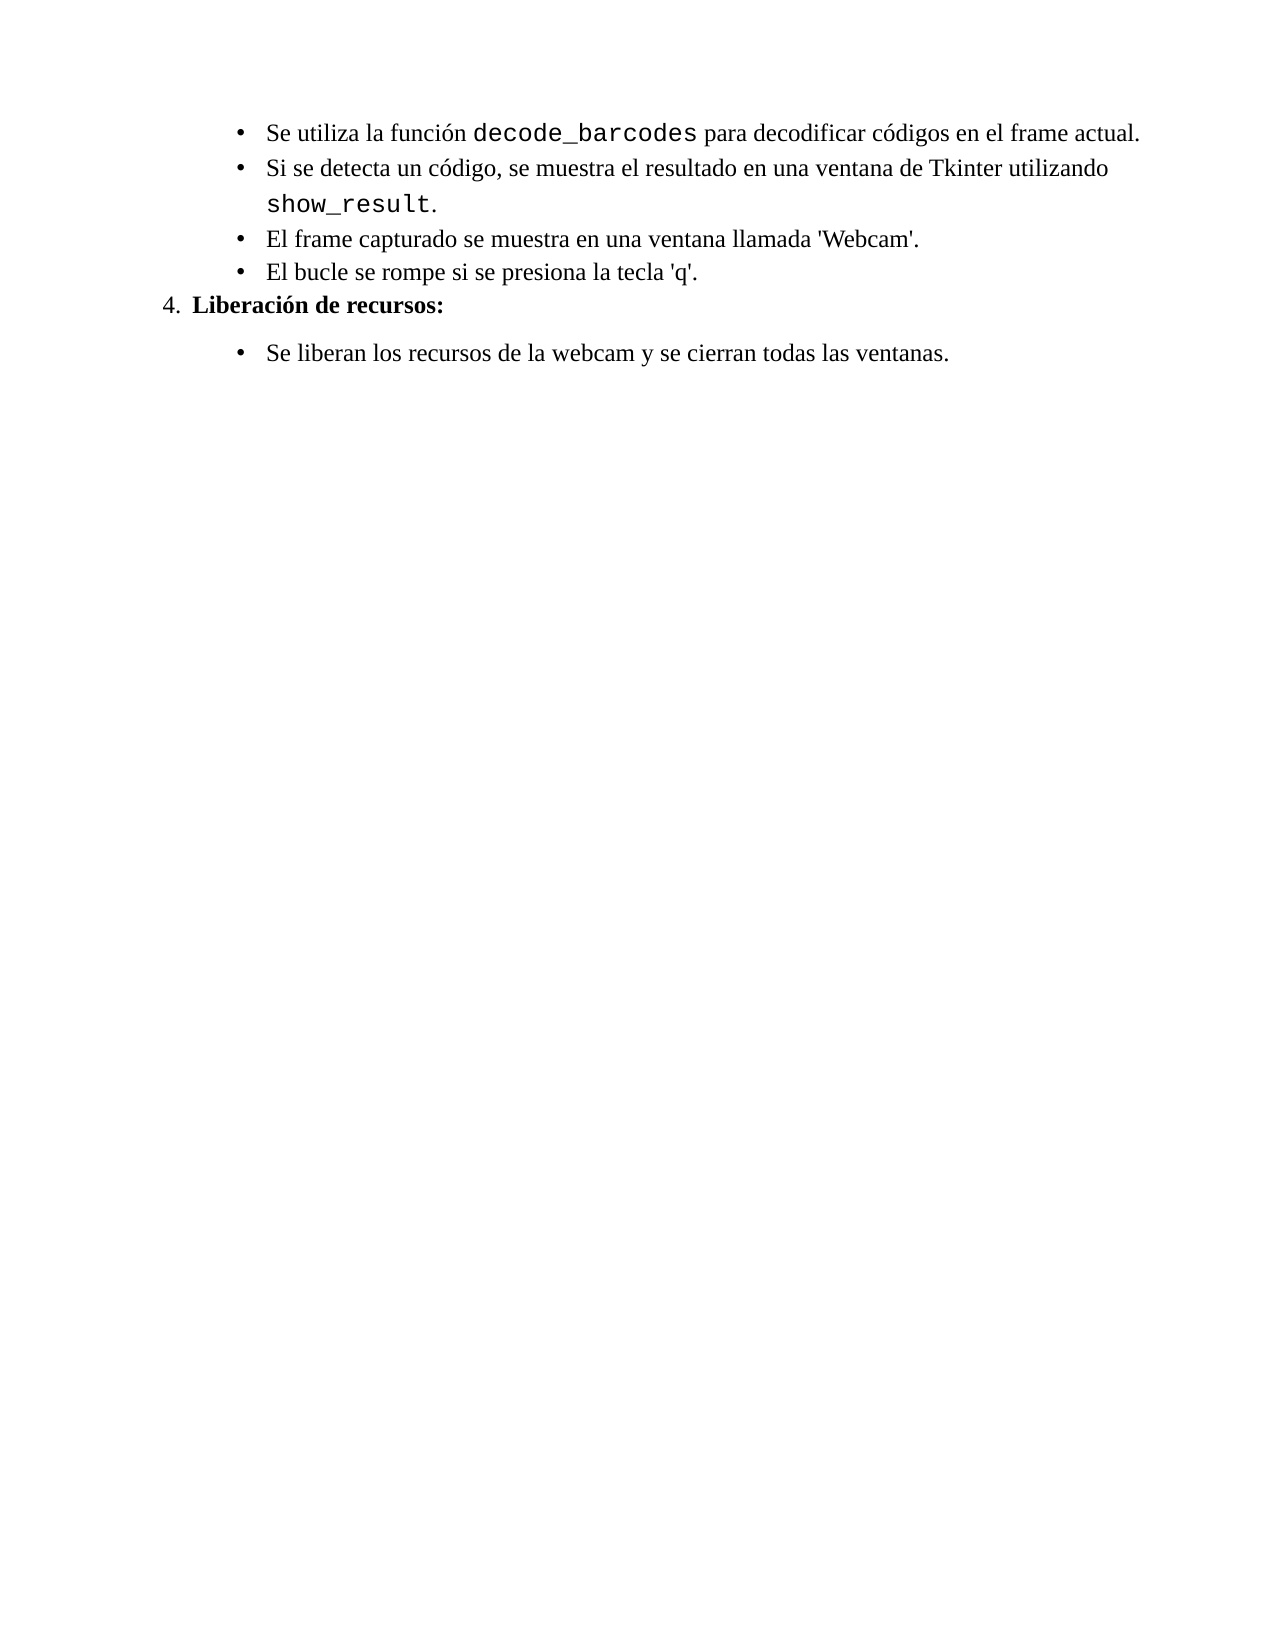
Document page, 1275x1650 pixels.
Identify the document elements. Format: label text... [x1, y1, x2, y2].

list Liberación de recursos: [162, 290, 1157, 319]
list Se utiliza la función decode_barcodes para decodificar códigos en el frame actual. [236, 118, 1157, 149]
list El bucle se rompe si se presiona la tecla 'q'. [236, 257, 1157, 286]
list Si se detecta un código, se muestra el resultado en una ventana de Tkinter utilizando show_result. [236, 153, 1157, 219]
list El frame capturado se muestra en una ventana llamada 'Webcam'. [236, 224, 1157, 253]
list Se liberan los recursos de la webcam y se cierran todas las ventanas. [236, 338, 1157, 366]
